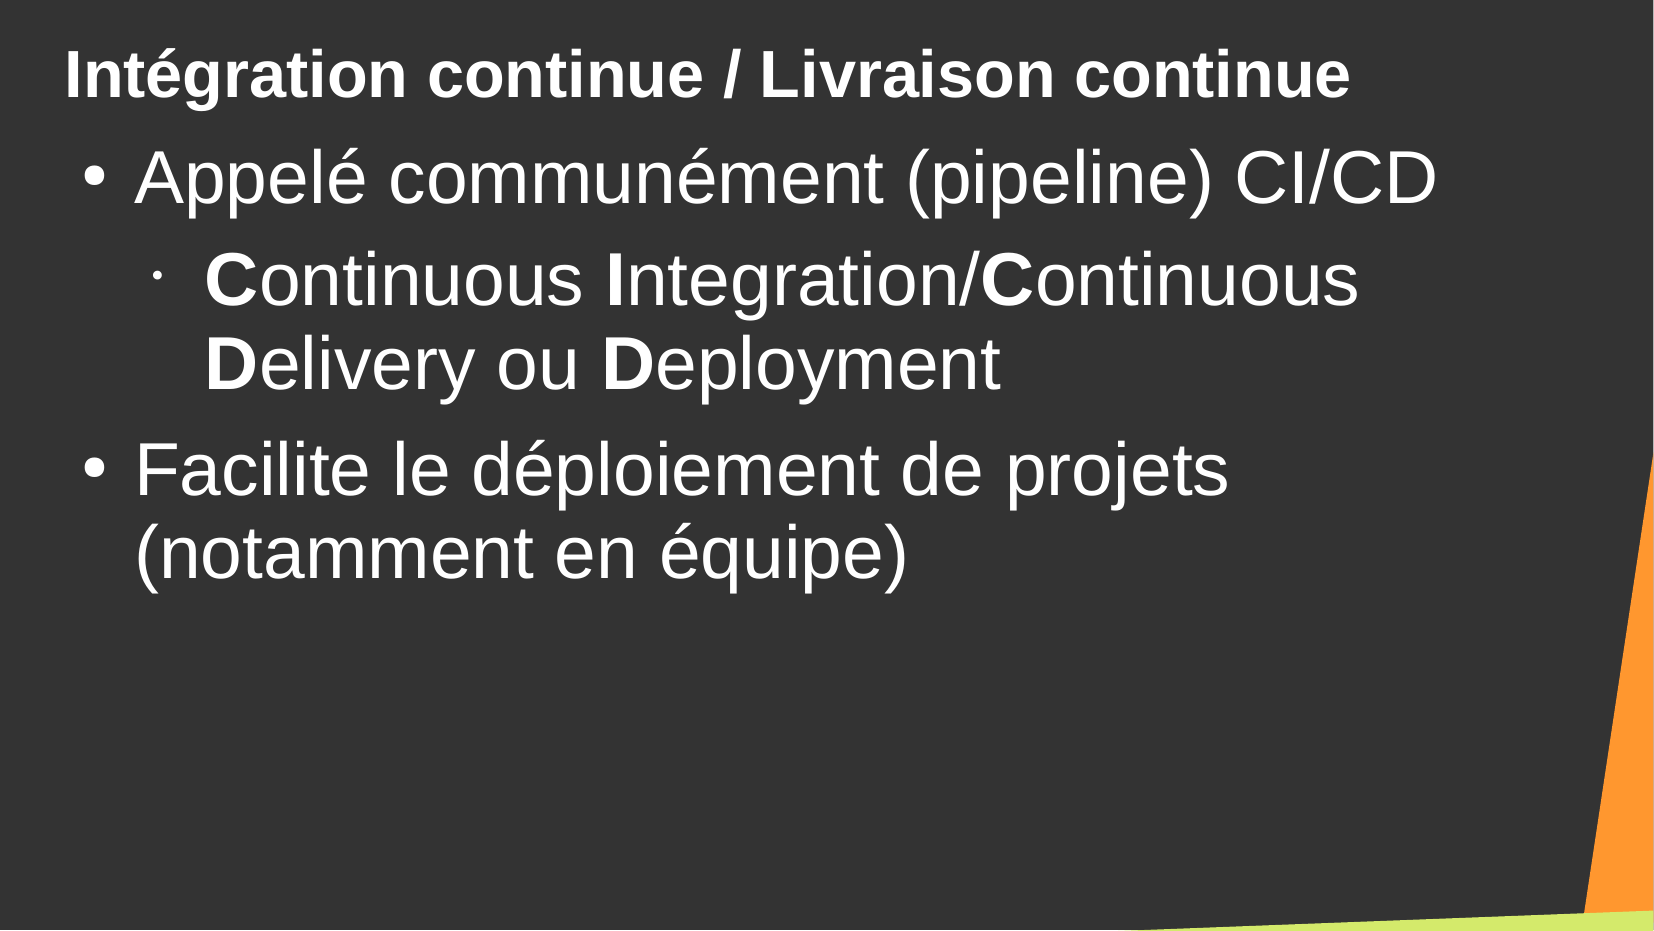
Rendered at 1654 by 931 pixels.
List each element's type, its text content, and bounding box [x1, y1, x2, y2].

title Intégration continue / Livraison continue [64, 37, 1388, 115]
list Appelé communément (pipeline) CI/CD Continuous Integration/Continuous Delivery ou Deployment Facilite le déploiement de projets (notamment en équipe) [63, 135, 1542, 851]
text_box [1118, 448, 1654, 931]
